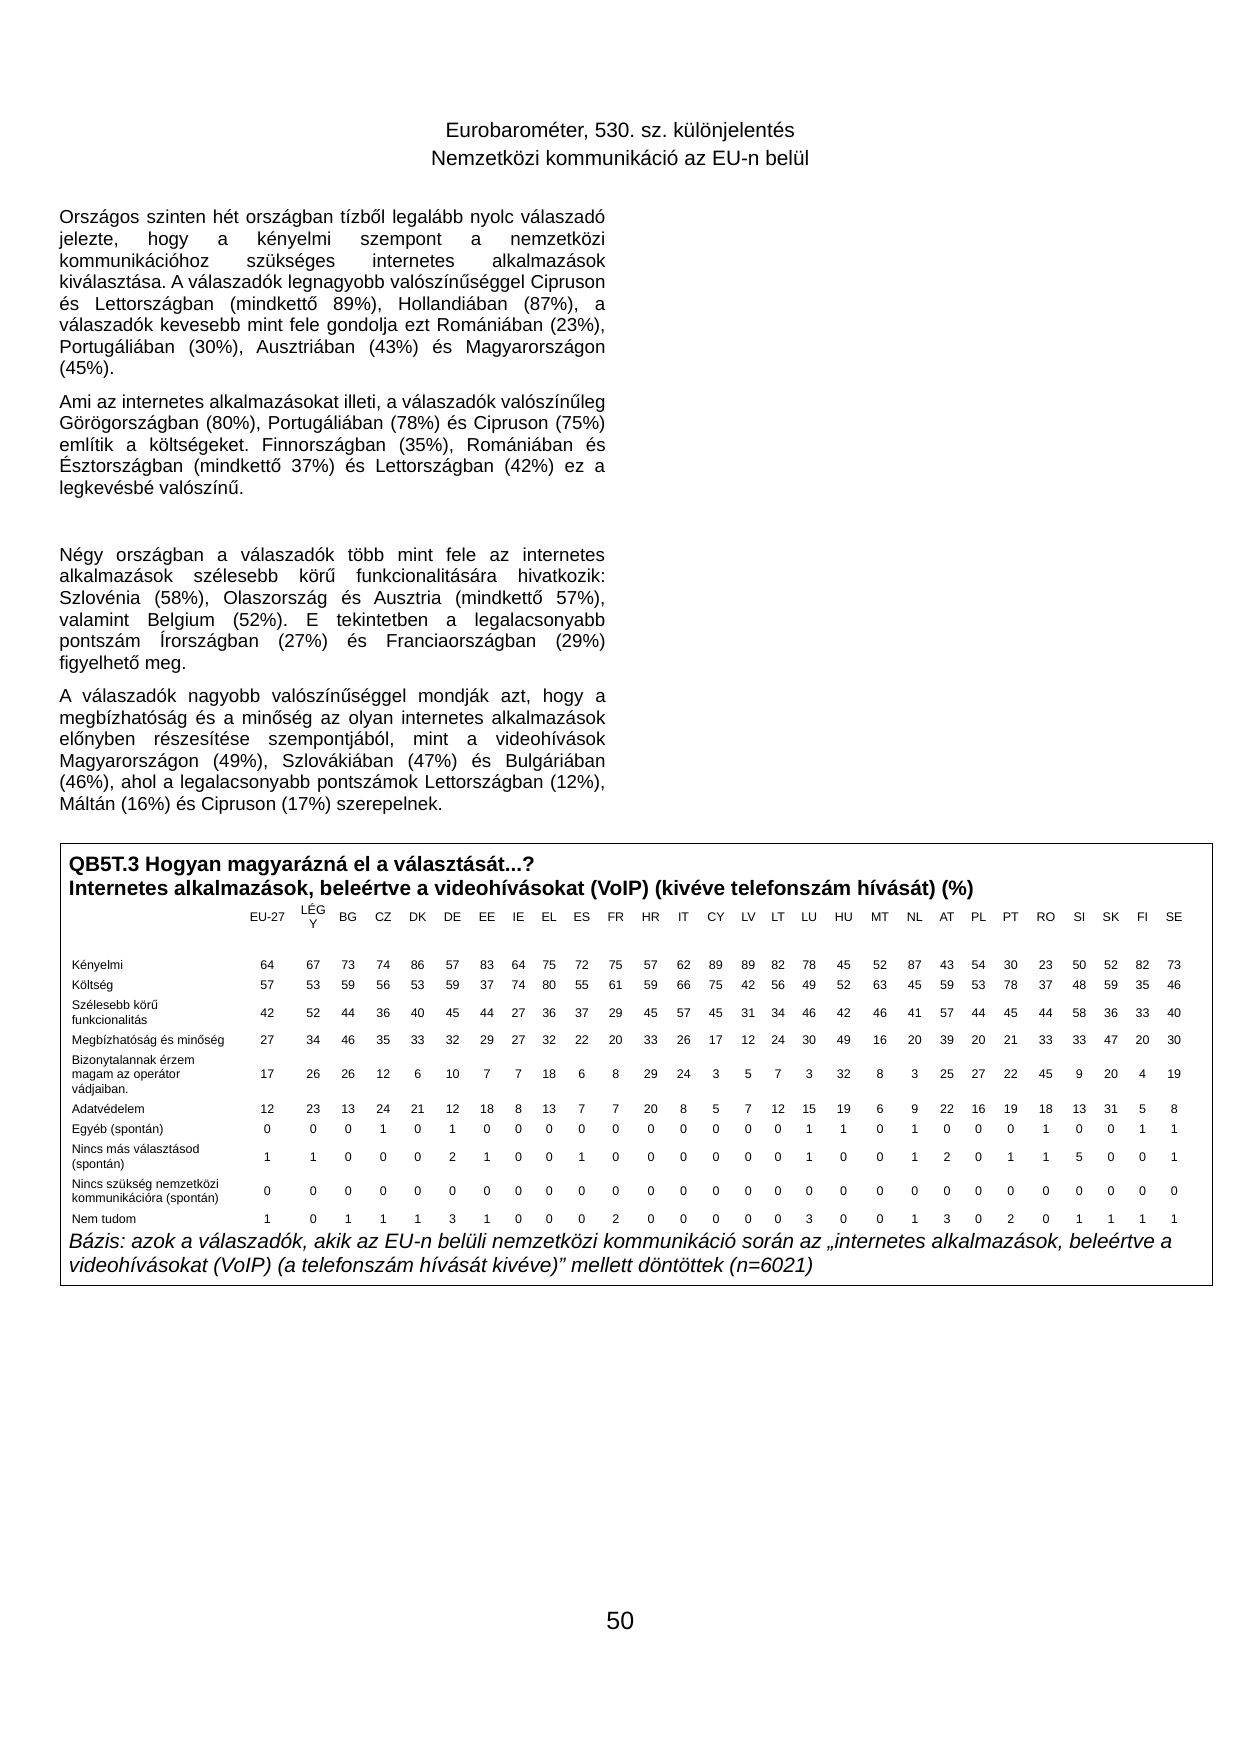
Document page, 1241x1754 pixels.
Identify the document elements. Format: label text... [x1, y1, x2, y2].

table_cell 0 [599, 1139, 632, 1174]
table_cell 57 [931, 995, 962, 1030]
table_cell 0 [669, 1139, 698, 1174]
table_cell Bizonytalannak érzem magam az operátor vádjaiban. [69, 1050, 238, 1099]
table_cell 49 [793, 975, 825, 995]
table_cell 74 [504, 975, 533, 995]
table_cell 19 [825, 1099, 862, 1119]
table_cell 0 [470, 1174, 504, 1208]
table_cell 1 [793, 1119, 825, 1139]
table_cell 33 [633, 1030, 669, 1050]
table_cell 1 [1157, 1119, 1191, 1139]
table_cell 52 [296, 995, 330, 1030]
table_cell 5 [698, 1099, 733, 1119]
table_cell 2 [994, 1209, 1027, 1229]
table_cell 27 [504, 1030, 533, 1050]
table_cell 87 [898, 955, 931, 975]
table_header LU [793, 900, 825, 934]
table_cell [793, 935, 825, 955]
table_cell 0 [862, 1119, 898, 1139]
table_cell 12 [763, 1099, 793, 1119]
table_cell 0 [1064, 1119, 1094, 1139]
table_cell 17 [698, 1030, 733, 1050]
table_cell 0 [470, 1119, 504, 1139]
table_cell [470, 935, 504, 955]
table_cell 35 [1128, 975, 1157, 995]
table_cell 46 [330, 1030, 366, 1050]
table_cell [533, 935, 565, 955]
table_cell 35 [366, 1030, 400, 1050]
table_cell 0 [1094, 1119, 1128, 1139]
table_cell 46 [862, 995, 898, 1030]
table_cell [733, 935, 763, 955]
table_cell 0 [698, 1119, 733, 1139]
table_cell 27 [963, 1050, 994, 1099]
table_cell 0 [825, 1174, 862, 1208]
table_cell 6 [400, 1050, 435, 1099]
table_cell 2 [435, 1139, 470, 1174]
table_cell [1064, 935, 1094, 955]
table_header BG [330, 900, 366, 934]
table_cell 0 [633, 1139, 669, 1174]
table_cell 0 [1094, 1174, 1128, 1208]
table_cell [862, 935, 898, 955]
table_cell [400, 935, 435, 955]
table_cell 30 [1157, 1030, 1191, 1050]
table_cell 30 [994, 955, 1027, 975]
table_cell 19 [994, 1099, 1027, 1119]
table_cell 0 [862, 1209, 898, 1229]
text A válaszadók nagyobb valószínűséggel mondják azt, hogy a megbízhatóság és a minőség az olyan internetes alkalmazások előnyben részesítése szempontjából, mint a videohívások Magyarországon (49%), Szlovákiában (47%) és Bulgáriában (46%), ahol a legalacsonyabb pontszámok Lettországban (12%), Máltán (16%) és Cipruson (17%) szerepelnek. [59, 685, 605, 814]
table_cell 45 [1027, 1050, 1064, 1099]
table_cell 37 [565, 995, 598, 1030]
table_cell 1 [470, 1209, 504, 1229]
table_cell 1 [898, 1209, 931, 1229]
table_cell 21 [400, 1099, 435, 1119]
table_cell 12 [366, 1050, 400, 1099]
table_cell 0 [733, 1119, 763, 1139]
table_cell 8 [669, 1099, 698, 1119]
table_cell Adatvédelem [69, 1099, 238, 1119]
table_cell 7 [470, 1050, 504, 1099]
table_cell 0 [994, 1174, 1027, 1208]
table_cell [296, 935, 330, 955]
table_cell 0 [862, 1174, 898, 1208]
table_cell 48 [1064, 975, 1094, 995]
table_cell [763, 935, 793, 955]
table_cell 45 [994, 995, 1027, 1030]
table_cell 58 [1064, 995, 1094, 1030]
table_cell 33 [1128, 995, 1157, 1030]
table_cell 62 [669, 955, 698, 975]
table_cell 19 [1157, 1050, 1191, 1099]
table_cell 22 [565, 1030, 598, 1050]
table_cell [1027, 935, 1064, 955]
table_cell 27 [238, 1030, 296, 1050]
table_cell 16 [963, 1099, 994, 1119]
table_cell 26 [296, 1050, 330, 1099]
table_cell 1 [898, 1139, 931, 1174]
table_cell 0 [366, 1139, 400, 1174]
table_cell 40 [400, 995, 435, 1030]
table_cell Szélesebb körű funkcionalitás [69, 995, 238, 1030]
table_header LV [733, 900, 763, 934]
table_cell 0 [733, 1209, 763, 1229]
table_cell 39 [931, 1030, 962, 1050]
table_cell 0 [763, 1139, 793, 1174]
table_cell 1 [1128, 1209, 1157, 1229]
table_cell 0 [1027, 1209, 1064, 1229]
table_cell 24 [669, 1050, 698, 1099]
table_cell 20 [599, 1030, 632, 1050]
table_cell 1 [994, 1139, 1027, 1174]
table_cell 9 [1064, 1050, 1094, 1099]
table_cell 13 [330, 1099, 366, 1119]
table_cell 82 [763, 955, 793, 975]
table_cell 0 [238, 1119, 296, 1139]
table_header PL [963, 900, 994, 934]
table_cell 46 [793, 995, 825, 1030]
table_cell 83 [470, 955, 504, 975]
table_cell 0 [862, 1139, 898, 1174]
table_cell 1 [1027, 1139, 1064, 1174]
table_cell 45 [633, 995, 669, 1030]
table_cell 0 [533, 1174, 565, 1208]
table_cell 75 [599, 955, 632, 975]
table_cell 0 [533, 1119, 565, 1139]
table_cell 12 [435, 1099, 470, 1119]
table_cell 0 [963, 1174, 994, 1208]
table_cell 37 [1027, 975, 1064, 995]
table_cell 3 [698, 1050, 733, 1099]
table_cell 7 [599, 1099, 632, 1119]
table_cell 44 [470, 995, 504, 1030]
table_cell 53 [400, 975, 435, 995]
table_cell 0 [963, 1139, 994, 1174]
table_header [69, 900, 238, 934]
table_cell 47 [1094, 1030, 1128, 1050]
table_header IT [669, 900, 698, 934]
table_cell 0 [763, 1174, 793, 1208]
text Bázis: azok a válaszadók, akik az EU-n belüli nemzetközi kommunikáció során az „internetes alkalmazások, beleértve a videohívásokat (VoIP) (a telefonszám hívását kivéve)” mellett döntöttek (n=6021) [69, 1229, 1203, 1277]
table_cell 0 [504, 1119, 533, 1139]
table_cell 0 [698, 1174, 733, 1208]
table_cell 10 [435, 1050, 470, 1099]
table_cell 61 [599, 975, 632, 995]
table_cell 40 [1157, 995, 1191, 1030]
table_header SI [1064, 900, 1094, 934]
table_cell [633, 935, 669, 955]
table_header LÉGY [296, 900, 330, 934]
table_header EL [533, 900, 565, 934]
table_cell 0 [599, 1174, 632, 1208]
table_cell 36 [1094, 995, 1128, 1030]
table_cell Költség [69, 975, 238, 995]
table_header HU [825, 900, 862, 934]
table_cell 42 [238, 995, 296, 1030]
table_cell 0 [238, 1174, 296, 1208]
table_cell 1 [330, 1209, 366, 1229]
table_cell 26 [330, 1050, 366, 1099]
table_cell 52 [1094, 955, 1128, 975]
table_cell 0 [733, 1139, 763, 1174]
table_cell 16 [862, 1030, 898, 1050]
table_header LT [763, 900, 793, 934]
table_cell 30 [793, 1030, 825, 1050]
table_header AT [931, 900, 962, 934]
table_cell [1157, 935, 1191, 955]
table_cell 1 [470, 1139, 504, 1174]
table_header MT [862, 900, 898, 934]
table_cell 1 [238, 1139, 296, 1174]
table_cell 0 [825, 1139, 862, 1174]
table_cell 59 [1094, 975, 1128, 995]
text QB5T.3 Hogyan magyarázná el a választását...? [69, 852, 1203, 876]
table_cell 0 [1027, 1174, 1064, 1208]
table_cell 0 [504, 1139, 533, 1174]
table_cell 0 [793, 1174, 825, 1208]
table_cell [931, 935, 962, 955]
table_cell 0 [633, 1119, 669, 1139]
table_cell [238, 935, 296, 955]
table_cell 0 [504, 1209, 533, 1229]
table_cell 5 [1128, 1099, 1157, 1119]
table_cell 8 [599, 1050, 632, 1099]
table_cell 0 [1128, 1174, 1157, 1208]
table_cell 0 [633, 1209, 669, 1229]
table_header RO [1027, 900, 1064, 934]
table_header DK [400, 900, 435, 934]
table_cell 0 [994, 1119, 1027, 1139]
table_cell [330, 935, 366, 955]
table_cell 44 [963, 995, 994, 1030]
table_cell 21 [994, 1030, 1027, 1050]
table_cell 1 [1064, 1209, 1094, 1229]
table_cell 32 [825, 1050, 862, 1099]
table_cell 45 [435, 995, 470, 1030]
table_cell 0 [366, 1174, 400, 1208]
table_cell 0 [1128, 1139, 1157, 1174]
table_cell 23 [1027, 955, 1064, 975]
table_cell 74 [366, 955, 400, 975]
table_cell 7 [763, 1050, 793, 1099]
table_cell 0 [504, 1174, 533, 1208]
table_cell 1 [898, 1119, 931, 1139]
table_cell 0 [669, 1119, 698, 1139]
table_cell 7 [504, 1050, 533, 1099]
table_cell [1128, 935, 1157, 955]
table_cell 53 [963, 975, 994, 995]
table_cell 0 [533, 1139, 565, 1174]
table_cell 52 [825, 975, 862, 995]
table_cell 64 [238, 955, 296, 975]
table_cell [825, 935, 862, 955]
table_cell 0 [296, 1174, 330, 1208]
table_cell 33 [400, 1030, 435, 1050]
table_cell 20 [963, 1030, 994, 1050]
table_cell 9 [898, 1099, 931, 1119]
table_cell 46 [1157, 975, 1191, 995]
table_cell 57 [633, 955, 669, 975]
table_header PT [994, 900, 1027, 934]
text Országos szinten hét országban tízből legalább nyolc válaszadó jelezte, hogy a kényelmi szempont a nemzetközi kommunikációhoz szükséges internetes alkalmazások kiválasztása. A válaszadók legnagyobb valószínűséggel Cipruson és Lettországban (mindkettő 89%), Hollandiában (87%), a válaszadók kevesebb mint fele gondolja ezt Romániában (23%), Portugáliában (30%), Ausztriában (43%) és Magyarországon (45%). [59, 206, 605, 379]
table_cell 26 [669, 1030, 698, 1050]
table_cell 45 [898, 975, 931, 995]
table_header FI [1128, 900, 1157, 934]
table_cell 34 [763, 995, 793, 1030]
table_cell 67 [296, 955, 330, 975]
table_cell 1 [565, 1139, 598, 1174]
table_cell 64 [504, 955, 533, 975]
table_cell 20 [898, 1030, 931, 1050]
table_cell 0 [763, 1209, 793, 1229]
table_cell 0 [763, 1119, 793, 1139]
table_cell 0 [1064, 1174, 1094, 1208]
table_cell 0 [963, 1119, 994, 1139]
table_cell 59 [931, 975, 962, 995]
table_cell 56 [366, 975, 400, 995]
table_cell 36 [533, 995, 565, 1030]
table_cell 0 [698, 1139, 733, 1174]
table_cell 15 [793, 1099, 825, 1119]
table_cell 0 [565, 1174, 598, 1208]
table_cell 33 [1064, 1030, 1094, 1050]
table_cell [963, 935, 994, 955]
table_cell 1 [1157, 1209, 1191, 1229]
table_header CY [698, 900, 733, 934]
table_header HR [633, 900, 669, 934]
table_cell Megbízhatóság és minőség [69, 1030, 238, 1050]
table_cell 31 [1094, 1099, 1128, 1119]
table_cell 0 [565, 1209, 598, 1229]
table_cell 0 [533, 1209, 565, 1229]
table_cell [366, 935, 400, 955]
table_header SE [1157, 900, 1191, 934]
table_cell 3 [435, 1209, 470, 1229]
table_cell 29 [470, 1030, 504, 1050]
table_cell 13 [533, 1099, 565, 1119]
table_cell 1 [1027, 1119, 1064, 1139]
table_cell 7 [733, 1099, 763, 1119]
table_cell 7 [565, 1099, 598, 1119]
table_cell 0 [1094, 1139, 1128, 1174]
table_cell 17 [238, 1050, 296, 1099]
table_cell 57 [435, 955, 470, 975]
table_cell 55 [565, 975, 598, 995]
table_cell 8 [504, 1099, 533, 1119]
table_cell 1 [366, 1119, 400, 1139]
table_cell 22 [994, 1050, 1027, 1099]
table_cell 1 [238, 1209, 296, 1229]
table_header CZ [366, 900, 400, 934]
table_cell 0 [599, 1119, 632, 1139]
table_cell Nincs más választásod (spontán) [69, 1139, 238, 1174]
table_cell 0 [400, 1139, 435, 1174]
table_cell 24 [366, 1099, 400, 1119]
table_cell 54 [963, 955, 994, 975]
table_cell 12 [238, 1099, 296, 1119]
table_cell 6 [565, 1050, 598, 1099]
table_cell 29 [633, 1050, 669, 1099]
table_cell 0 [565, 1119, 598, 1139]
table_header FR [599, 900, 632, 934]
table_cell [669, 935, 698, 955]
table_cell 2 [599, 1209, 632, 1229]
table_header SK [1094, 900, 1128, 934]
table_cell [69, 935, 238, 955]
table_cell 59 [633, 975, 669, 995]
table_cell 49 [825, 1030, 862, 1050]
table_cell 0 [400, 1119, 435, 1139]
table_cell 43 [931, 955, 962, 975]
table_header ES [565, 900, 598, 934]
table_cell 0 [898, 1174, 931, 1208]
table_cell 18 [470, 1099, 504, 1119]
table_cell 3 [898, 1050, 931, 1099]
table_cell 52 [862, 955, 898, 975]
table_cell 59 [435, 975, 470, 995]
table_cell 44 [330, 995, 366, 1030]
table_header EE [470, 900, 504, 934]
table_cell 29 [599, 995, 632, 1030]
table_cell 5 [1064, 1139, 1094, 1174]
table_cell 73 [1157, 955, 1191, 975]
table_cell 36 [366, 995, 400, 1030]
table_cell 1 [1094, 1209, 1128, 1229]
table_cell 45 [698, 995, 733, 1030]
table_cell 1 [366, 1209, 400, 1229]
table_cell 24 [763, 1030, 793, 1050]
table_cell [898, 935, 931, 955]
table_cell [435, 935, 470, 955]
table_cell 8 [1157, 1099, 1191, 1119]
table_cell 3 [793, 1050, 825, 1099]
table_cell 23 [296, 1099, 330, 1119]
table_cell 63 [862, 975, 898, 995]
table_cell 75 [533, 955, 565, 975]
table_cell 0 [931, 1119, 962, 1139]
table_cell 0 [931, 1174, 962, 1208]
table_cell 0 [698, 1209, 733, 1229]
table_cell 78 [994, 975, 1027, 995]
table_cell 0 [435, 1174, 470, 1208]
table_cell 31 [733, 995, 763, 1030]
table_cell 42 [825, 995, 862, 1030]
table_cell Nincs szükség nemzetközi kommunikációra (spontán) [69, 1174, 238, 1208]
table_cell 0 [330, 1119, 366, 1139]
table_cell 5 [733, 1050, 763, 1099]
table_cell [1094, 935, 1128, 955]
table_header NL [898, 900, 931, 934]
table_cell [698, 935, 733, 955]
table_cell 1 [1157, 1139, 1191, 1174]
table_cell 27 [504, 995, 533, 1030]
table_cell 75 [698, 975, 733, 995]
table_cell 78 [793, 955, 825, 975]
table_cell 66 [669, 975, 698, 995]
table_cell 0 [330, 1174, 366, 1208]
table_cell 0 [330, 1139, 366, 1174]
table_cell [565, 935, 598, 955]
table_cell 53 [296, 975, 330, 995]
table_cell 0 [633, 1174, 669, 1208]
table_header EU-27 [238, 900, 296, 934]
table_cell 34 [296, 1030, 330, 1050]
table_cell Nem tudom [69, 1209, 238, 1229]
table_cell 80 [533, 975, 565, 995]
table_cell 50 [1064, 955, 1094, 975]
table_cell 37 [470, 975, 504, 995]
table_cell [599, 935, 632, 955]
table_cell 0 [669, 1174, 698, 1208]
table_cell 45 [825, 955, 862, 975]
table_cell 1 [825, 1119, 862, 1139]
table_cell 6 [862, 1099, 898, 1119]
text Internetes alkalmazások, beleértve a videohívásokat (VoIP) (kivéve telefonszám hívását) (%) [69, 876, 1203, 900]
table_cell 44 [1027, 995, 1064, 1030]
table_cell 1 [400, 1209, 435, 1229]
table_cell 89 [733, 955, 763, 975]
table_cell 20 [633, 1099, 669, 1119]
table_cell 89 [698, 955, 733, 975]
table_cell Kényelmi [69, 955, 238, 975]
table_cell 25 [931, 1050, 962, 1099]
table_cell 20 [1128, 1030, 1157, 1050]
table_cell [994, 935, 1027, 955]
table_cell 12 [733, 1030, 763, 1050]
table_cell 0 [963, 1209, 994, 1229]
table_cell 86 [400, 955, 435, 975]
table_cell 0 [733, 1174, 763, 1208]
table_cell 0 [296, 1119, 330, 1139]
table_header DE [435, 900, 470, 934]
table_cell 22 [931, 1099, 962, 1119]
table_cell 59 [330, 975, 366, 995]
table_cell 57 [669, 995, 698, 1030]
table_cell 0 [400, 1174, 435, 1208]
table_cell 0 [669, 1209, 698, 1229]
table_cell 8 [862, 1050, 898, 1099]
table_cell 1 [1128, 1119, 1157, 1139]
table_cell 1 [793, 1139, 825, 1174]
table_cell 4 [1128, 1050, 1157, 1099]
text Négy országban a válaszadók több mint fele az internetes alkalmazások szélesebb körű funkcionalitására hivatkozik: Szlovénia (58%), Olaszország és Ausztria (mindkettő 57%), valamint Belgium (52%). E tekintetben a legalacsonyabb pontszám Írországban (27%) és Franciaországban (29%) figyelhető meg. [59, 544, 605, 673]
table_cell Egyéb (spontán) [69, 1119, 238, 1139]
table_cell 57 [238, 975, 296, 995]
table_cell 3 [931, 1209, 962, 1229]
table_cell 56 [763, 975, 793, 995]
table_cell 1 [435, 1119, 470, 1139]
table_cell 82 [1128, 955, 1157, 975]
table_cell 2 [931, 1139, 962, 1174]
table_cell 0 [296, 1209, 330, 1229]
text Ami az internetes alkalmazásokat illeti, a válaszadók valószínűleg Görögországban (80%), Portugáliában (78%) és Cipruson (75%) említik a költségeket. Finnországban (35%), Romániában és Észtországban (mindkettő 37%) és Lettországban (42%) ez a legkevésbé valószínű. [59, 391, 605, 498]
table_cell 0 [825, 1209, 862, 1229]
table_cell 20 [1094, 1050, 1128, 1099]
table_cell 72 [565, 955, 598, 975]
table_cell 1 [296, 1139, 330, 1174]
table_cell 0 [1157, 1174, 1191, 1208]
table_cell 41 [898, 995, 931, 1030]
table_cell 32 [435, 1030, 470, 1050]
table_cell 3 [793, 1209, 825, 1229]
table_cell 73 [330, 955, 366, 975]
table_header IE [504, 900, 533, 934]
table_cell 18 [533, 1050, 565, 1099]
table_cell 32 [533, 1030, 565, 1050]
table_cell 18 [1027, 1099, 1064, 1119]
table_cell 13 [1064, 1099, 1094, 1119]
table_cell 42 [733, 975, 763, 995]
table_cell [504, 935, 533, 955]
table_cell 33 [1027, 1030, 1064, 1050]
